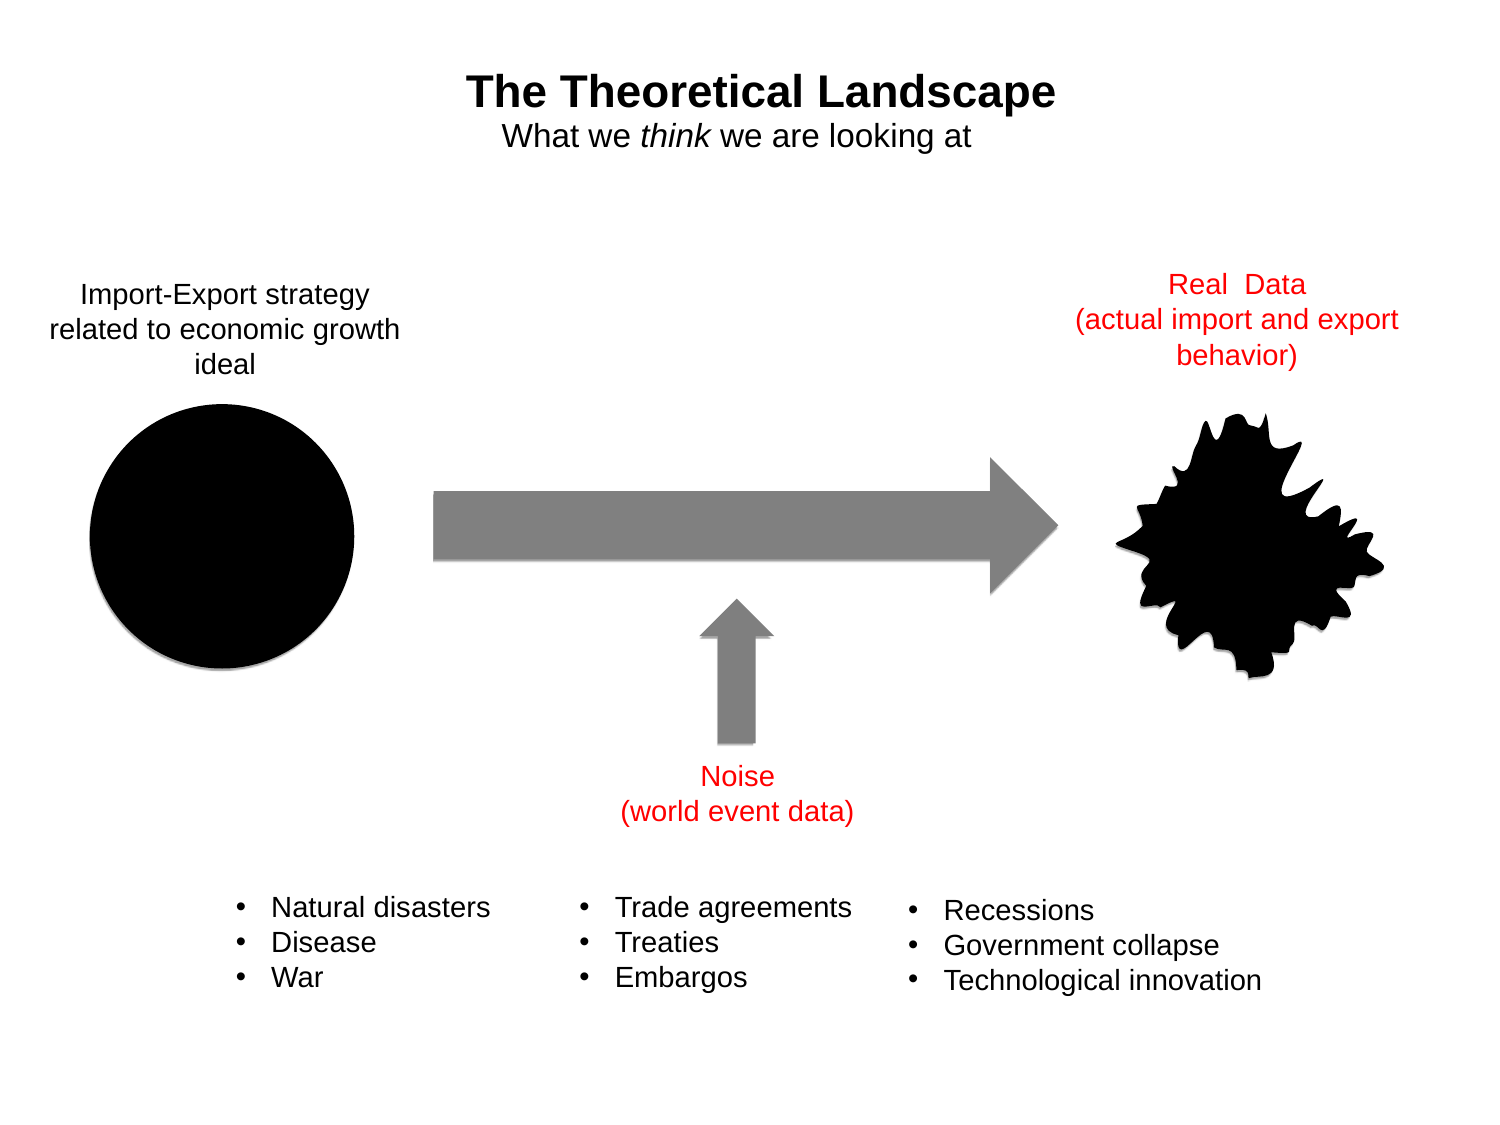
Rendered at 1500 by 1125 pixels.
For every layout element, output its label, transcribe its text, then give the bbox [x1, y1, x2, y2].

text_box Recessions Government collapse Technological innovation [893, 884, 1289, 1004]
text_box Natural disasters Disease War [221, 881, 518, 1001]
text_box Noise (world event data) [605, 750, 870, 835]
text_box [1115, 413, 1385, 679]
text_box Import-Export strategy related to economic growth ideal [16, 267, 434, 388]
text_box [699, 598, 775, 744]
text_box Real Data (actual import and export behavior) [1058, 258, 1417, 379]
text_box [433, 457, 1059, 594]
text_box What we think we are looking at [486, 125, 987, 162]
text_box The Theoretical Landscape [451, 54, 1072, 125]
text_box Trade agreements Treaties Embargos [564, 881, 879, 1001]
text_box [89, 404, 355, 669]
